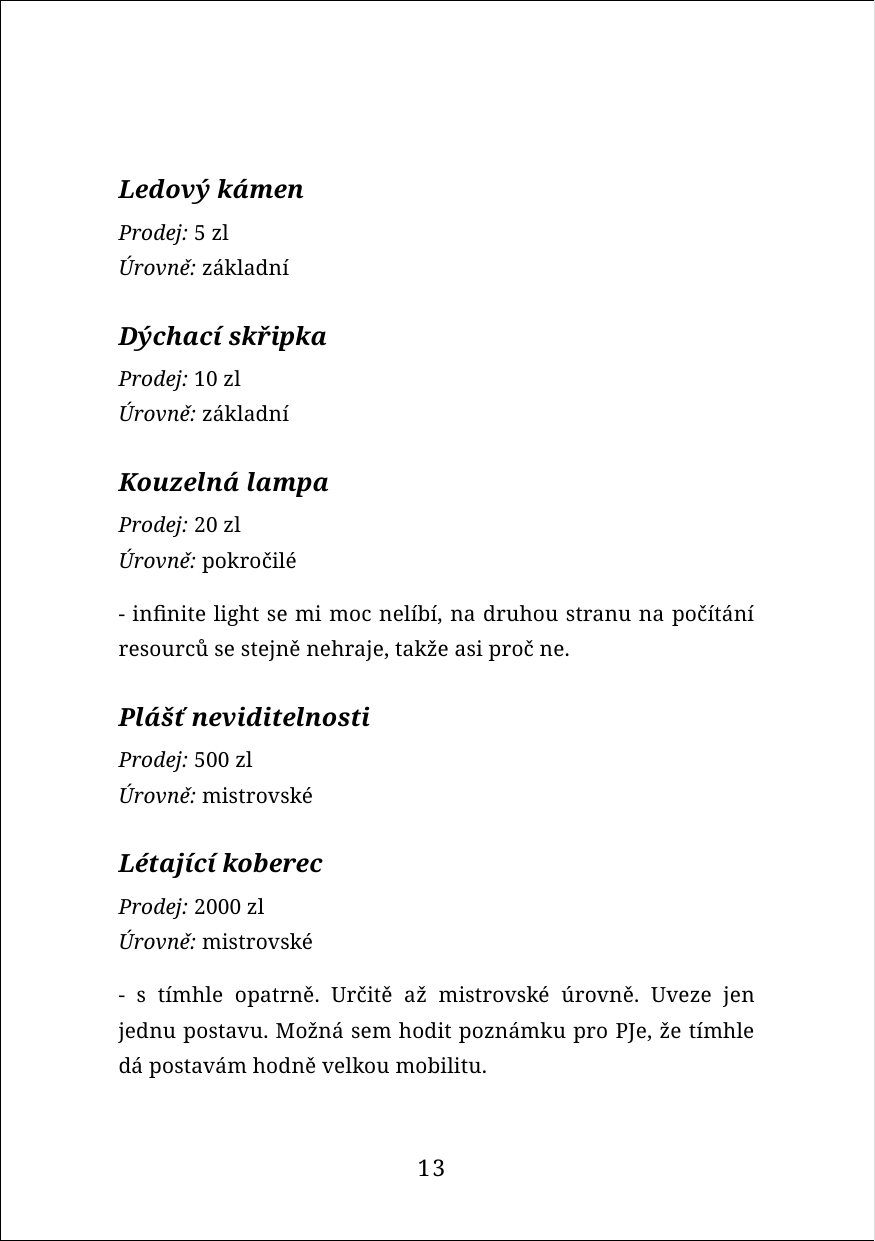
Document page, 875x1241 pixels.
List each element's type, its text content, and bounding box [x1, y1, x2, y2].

subtitle Ledový kámen [118, 172, 756, 206]
text - infinite light se mi moc nelíbí, na druhou stranu na počítání resourců se stejně nehraje, takže asi proč ne. [118, 599, 756, 663]
text Prodej: 5 zl Úrovně: základní [118, 218, 756, 282]
text Prodej: 20 zl Úrovně: pokročilé [118, 510, 756, 574]
subtitle Kouzelná lampa [118, 464, 756, 498]
subtitle Dýchací skřipka [118, 318, 756, 352]
subtitle Plášť neviditelnosti [118, 699, 756, 734]
text Prodej: 2000 zl Úrovně: mistrovské [118, 892, 756, 956]
text Prodej: 500 zl Úrovně: mistrovské [118, 745, 756, 809]
subtitle Létající koberec [118, 846, 756, 880]
text - s tímhle opatrně. Určitě až mistrovské úrovně. Uveze jen jednu postavu. Možná sem hodit poznámku pro PJe, že tímhle dá postavám hodně velkou mobilitu. [118, 981, 756, 1080]
text Prodej: 10 zl Úrovně: základní [118, 364, 756, 428]
